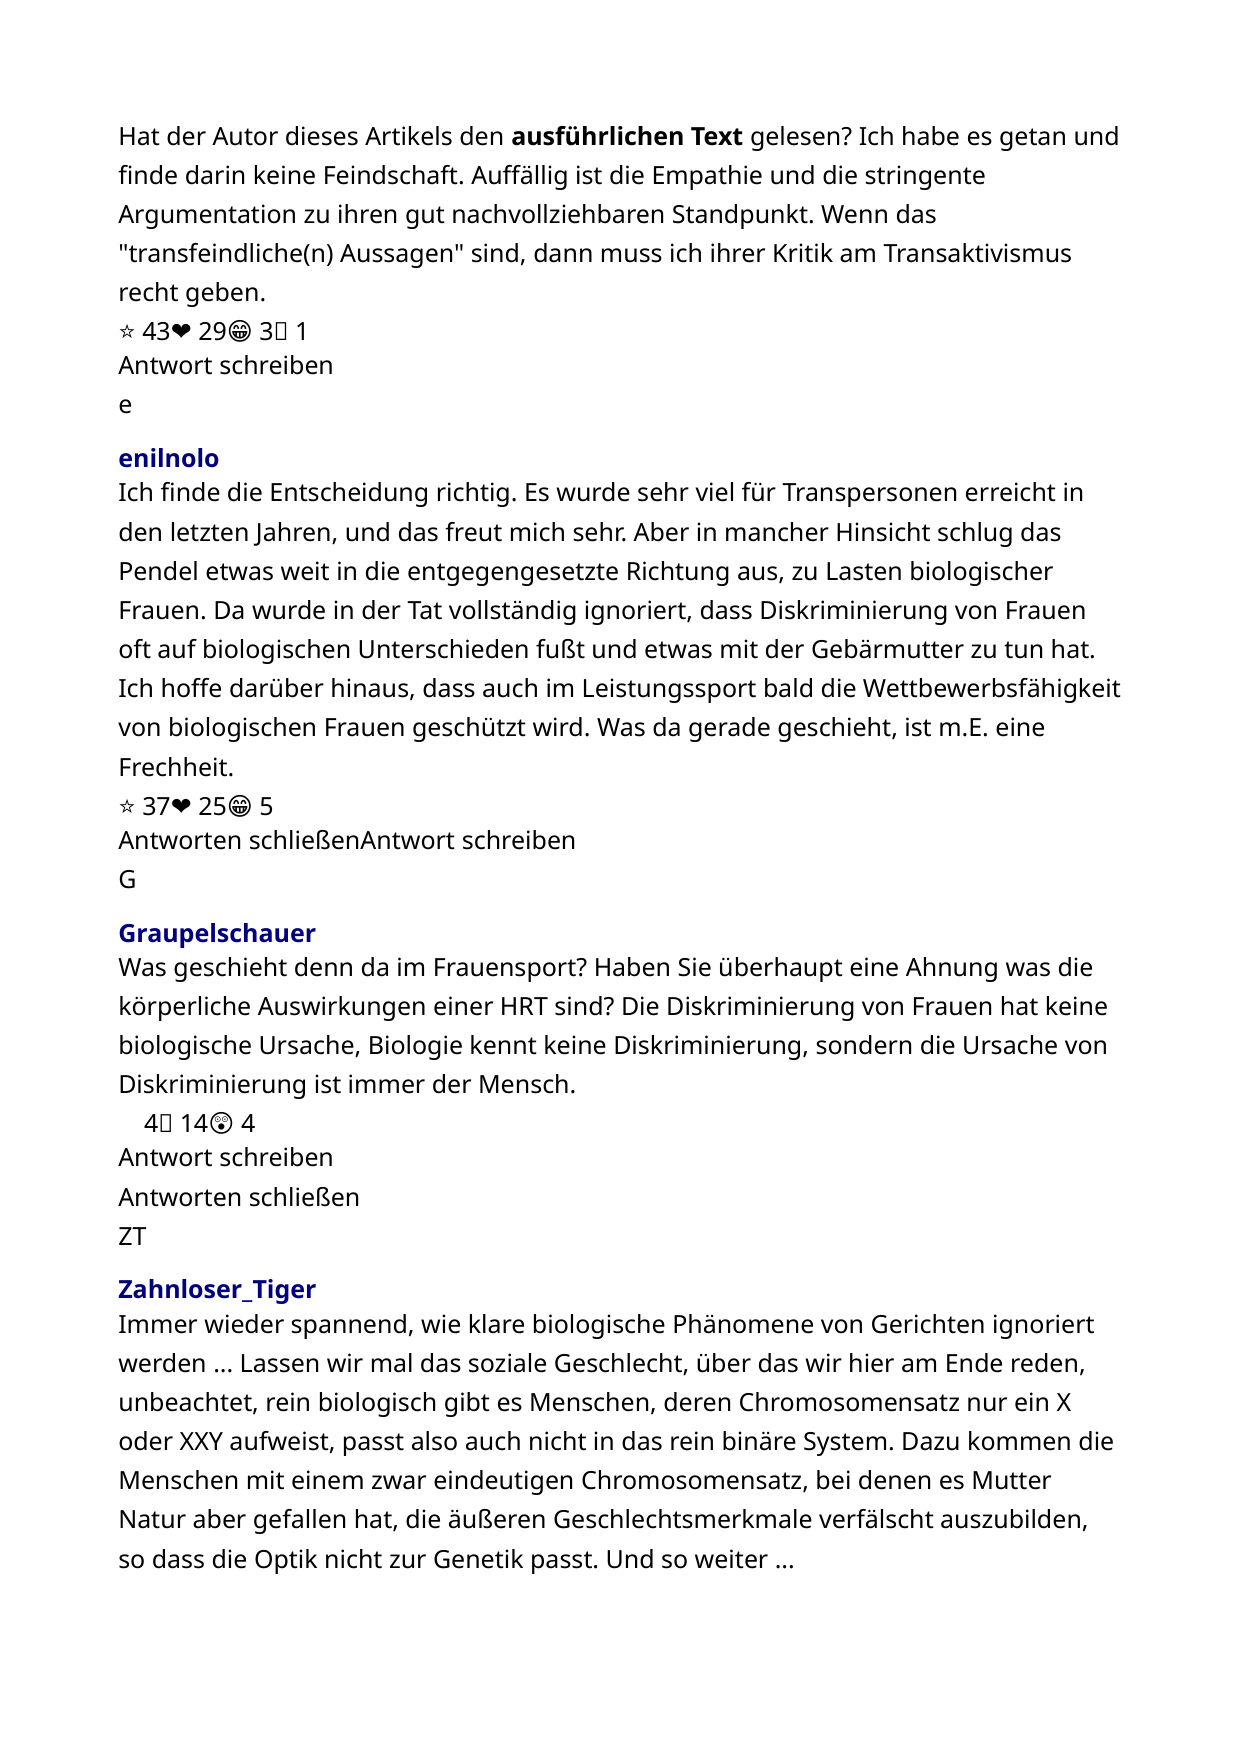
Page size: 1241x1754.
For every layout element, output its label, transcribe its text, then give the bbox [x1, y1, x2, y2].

text 🙁 4🤨 14😲 4 [118, 1106, 1122, 1140]
text e [118, 387, 1122, 421]
subtitle enilnolo [118, 441, 1122, 475]
text Immer wieder spannend, wie klare biologische Phänomene von Gerichten ignoriert werden ... Lassen wir mal das soziale Geschlecht, über das wir hier am Ende reden, unbeachtet, rein biologisch gibt es Menschen, deren Chromosomensatz nur ein X oder XXY aufweist, passt also auch nicht in das rein binäre System. Dazu kommen die Menschen mit einem zwar eindeutigen Chromosomensatz, bei denen es Mutter Natur aber gefallen hat, die äußeren Geschlechtsmerkmale verfälscht auszubilden, so dass die Optik nicht zur Genetik passt. Und so weiter ... [118, 1306, 1122, 1575]
subtitle Zahnloser_Tiger [118, 1272, 1122, 1306]
text ⭐️ 37❤️ 25😁 5 [118, 788, 1122, 822]
text Antworten schließenAntwort schreiben [118, 822, 1122, 856]
text ZT [118, 1218, 1122, 1252]
text Antworten schließen [118, 1179, 1122, 1213]
subtitle Graupelschauer [118, 915, 1122, 949]
text Was geschieht denn da im Frauensport? Haben Sie überhaupt eine Ahnung was die körperliche Auswirkungen einer HRT sind? Die Diskriminierung von Frauen hat keine biologische Ursache, Biologie kennt keine Diskriminierung, sondern die Ursache von Diskriminierung ist immer der Mensch. [118, 949, 1122, 1101]
text Antwort schreiben [118, 348, 1122, 382]
text Ich finde die Entscheidung richtig. Es wurde sehr viel für Transpersonen erreicht in den letzten Jahren, und das freut mich sehr. Aber in mancher Hinsicht schlug das Pendel etwas weit in die entgegengesetzte Richtung aus, zu Lasten biologischer Frauen. Da wurde in der Tat vollständig ignoriert, dass Diskriminierung von Frauen oft auf biologischen Unterschieden fußt und etwas mit der Gebärmutter zu tun hat. Ich hoffe darüber hinaus, dass auch im Leistungssport bald die Wettbewerbsfähigkeit von biologischen Frauen geschützt wird. Was da gerade geschieht, ist m.E. eine Frechheit. [118, 475, 1122, 783]
text G [118, 862, 1122, 896]
text Antwort schreiben [118, 1140, 1122, 1174]
text ⭐️ 43❤️ 29😁 3🤨 1 [118, 314, 1122, 348]
text Hat der Autor dieses Artikels den ausführlichen Text gelesen? Ich habe es getan und finde darin keine Feindschaft. Auffällig ist die Empathie und die stringente Argumentation zu ihren gut nachvollziehbaren Standpunkt. Wenn das "transfeindliche(n) Aussagen" sind, dann muss ich ihrer Kritik am Transaktivismus recht geben. [118, 118, 1122, 309]
